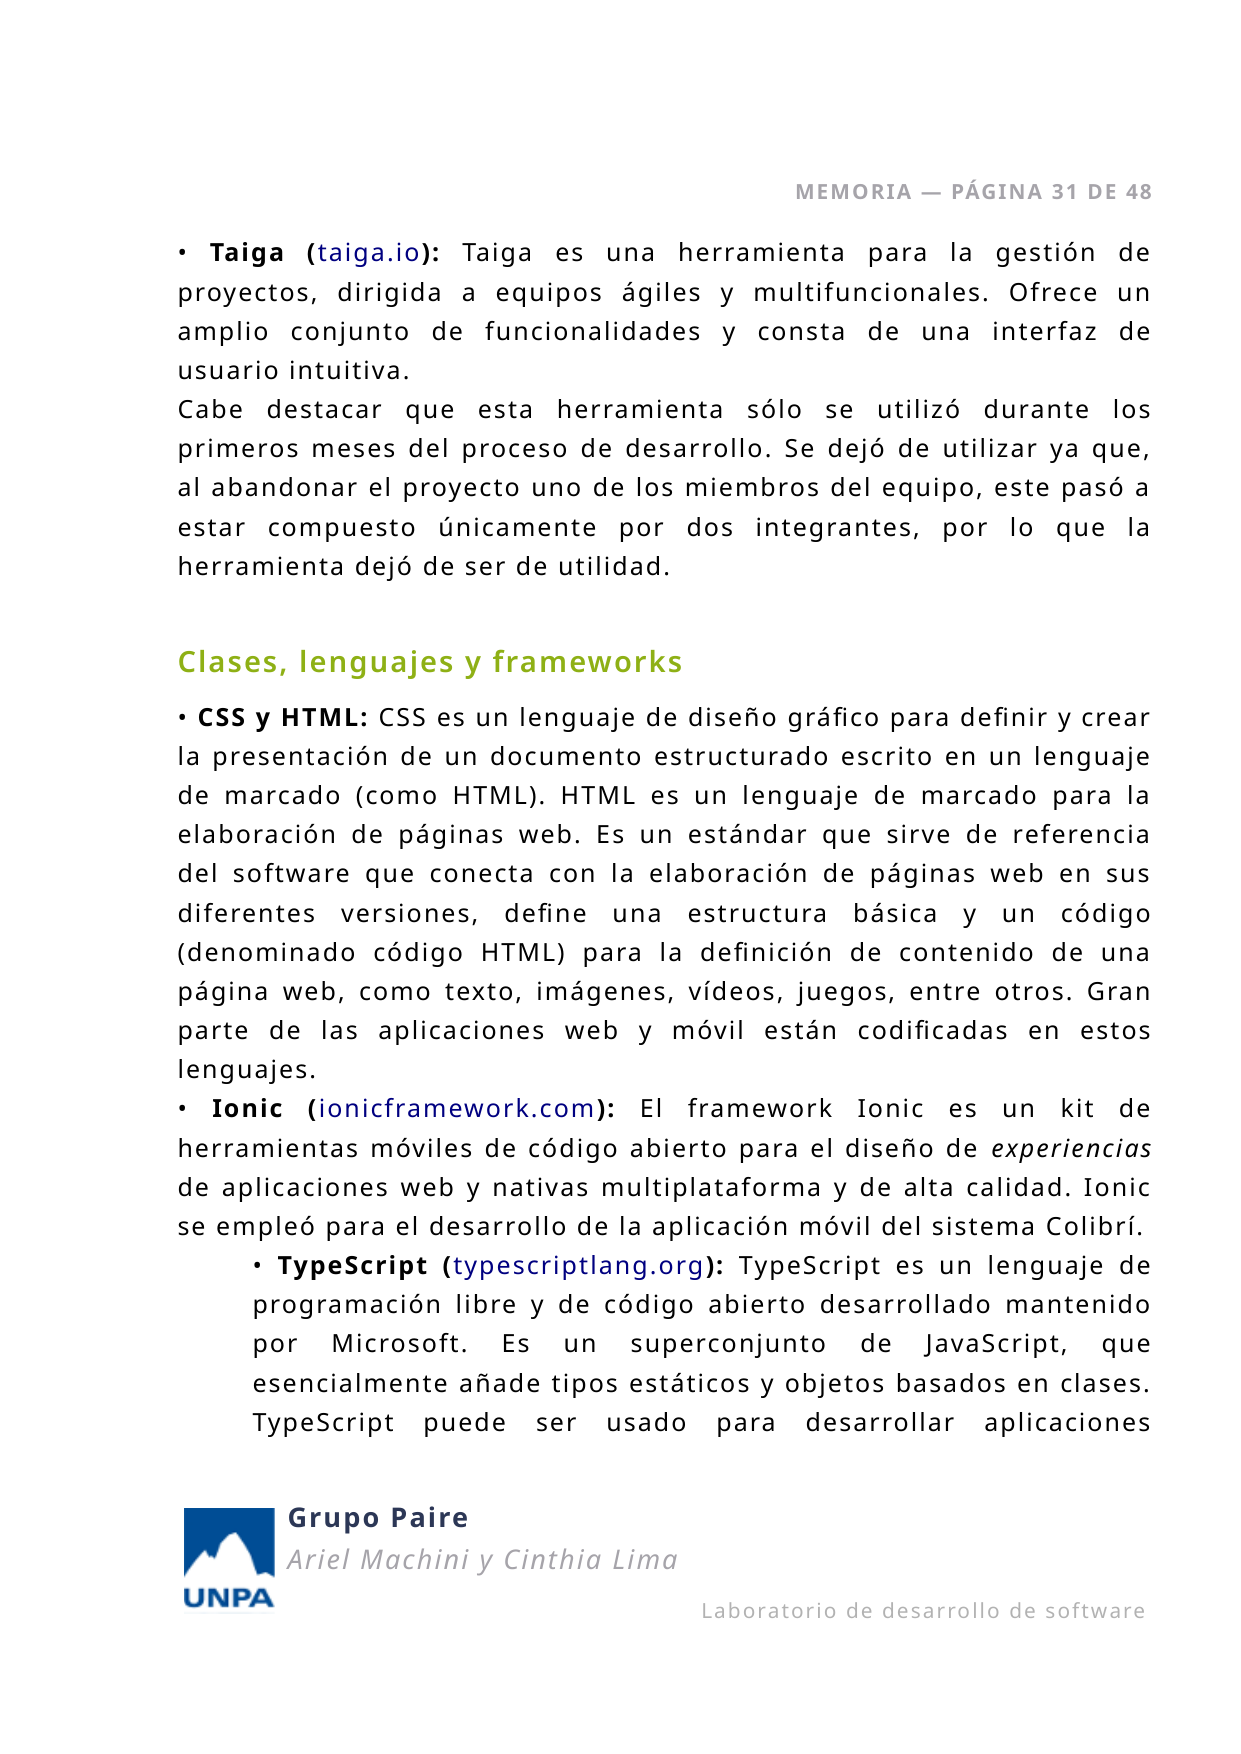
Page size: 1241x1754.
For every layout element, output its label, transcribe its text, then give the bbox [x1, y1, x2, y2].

text Cabe destacar que esta herramienta sólo se utilizó durante los primeros meses del proceso de desarrollo. Se dejó de utilizar ya que, al abandonar el proyecto uno de los miembros del equipo, este pasó a estar compuesto únicamente por dos integrantes, por lo que la herramienta dejó de ser de utilidad. [177, 392, 1152, 582]
text • Ionic (ionicframework.com): El framework Ionic es un kit de herramientas móviles de código abierto para el diseño de experiencias de aplicaciones web y nativas multiplataforma y de alta calidad. Ionic se empleó para el desarrollo de la aplicación móvil del sistema Colibrí. [177, 1091, 1152, 1243]
text • TypeScript (typescriptlang.org): TypeScript es un lenguaje de programación libre y de código abierto desarrollado mantenido por Microsoft. Es un superconjunto de JavaScript, que esencialmente añade tipos estáticos y objetos basados en clases. TypeScript puede ser usado para desarrollar aplicaciones [252, 1248, 1152, 1438]
text • CSS y HTML: CSS es un lenguaje de diseño gráfico para definir y crear la presentación de un documento estructurado escrito en un lenguaje de marcado (como HTML). HTML es un lenguaje de marcado para la elaboración de páginas web. Es un estándar que sirve de referencia del software que conecta con la elaboración de páginas web en sus diferentes versiones, define una estructura básica y un código (denominado código HTML) para la definición de contenido de una página web, como texto, imágenes, vídeos, juegos, entre otros. Gran parte de las aplicaciones web y móvil están codificadas en estos lenguajes. [177, 699, 1152, 1086]
picture [184, 1508, 275, 1614]
text • Taiga (taiga.io): Taiga es una herramienta para la gestión de proyectos, dirigida a equipos ágiles y multifuncionales. Ofrece un amplio conjunto de funcionalidades y consta de una interfaz de usuario intuitiva. [177, 235, 1152, 387]
subtitle Clases, lenguajes y frameworks [177, 641, 1152, 681]
